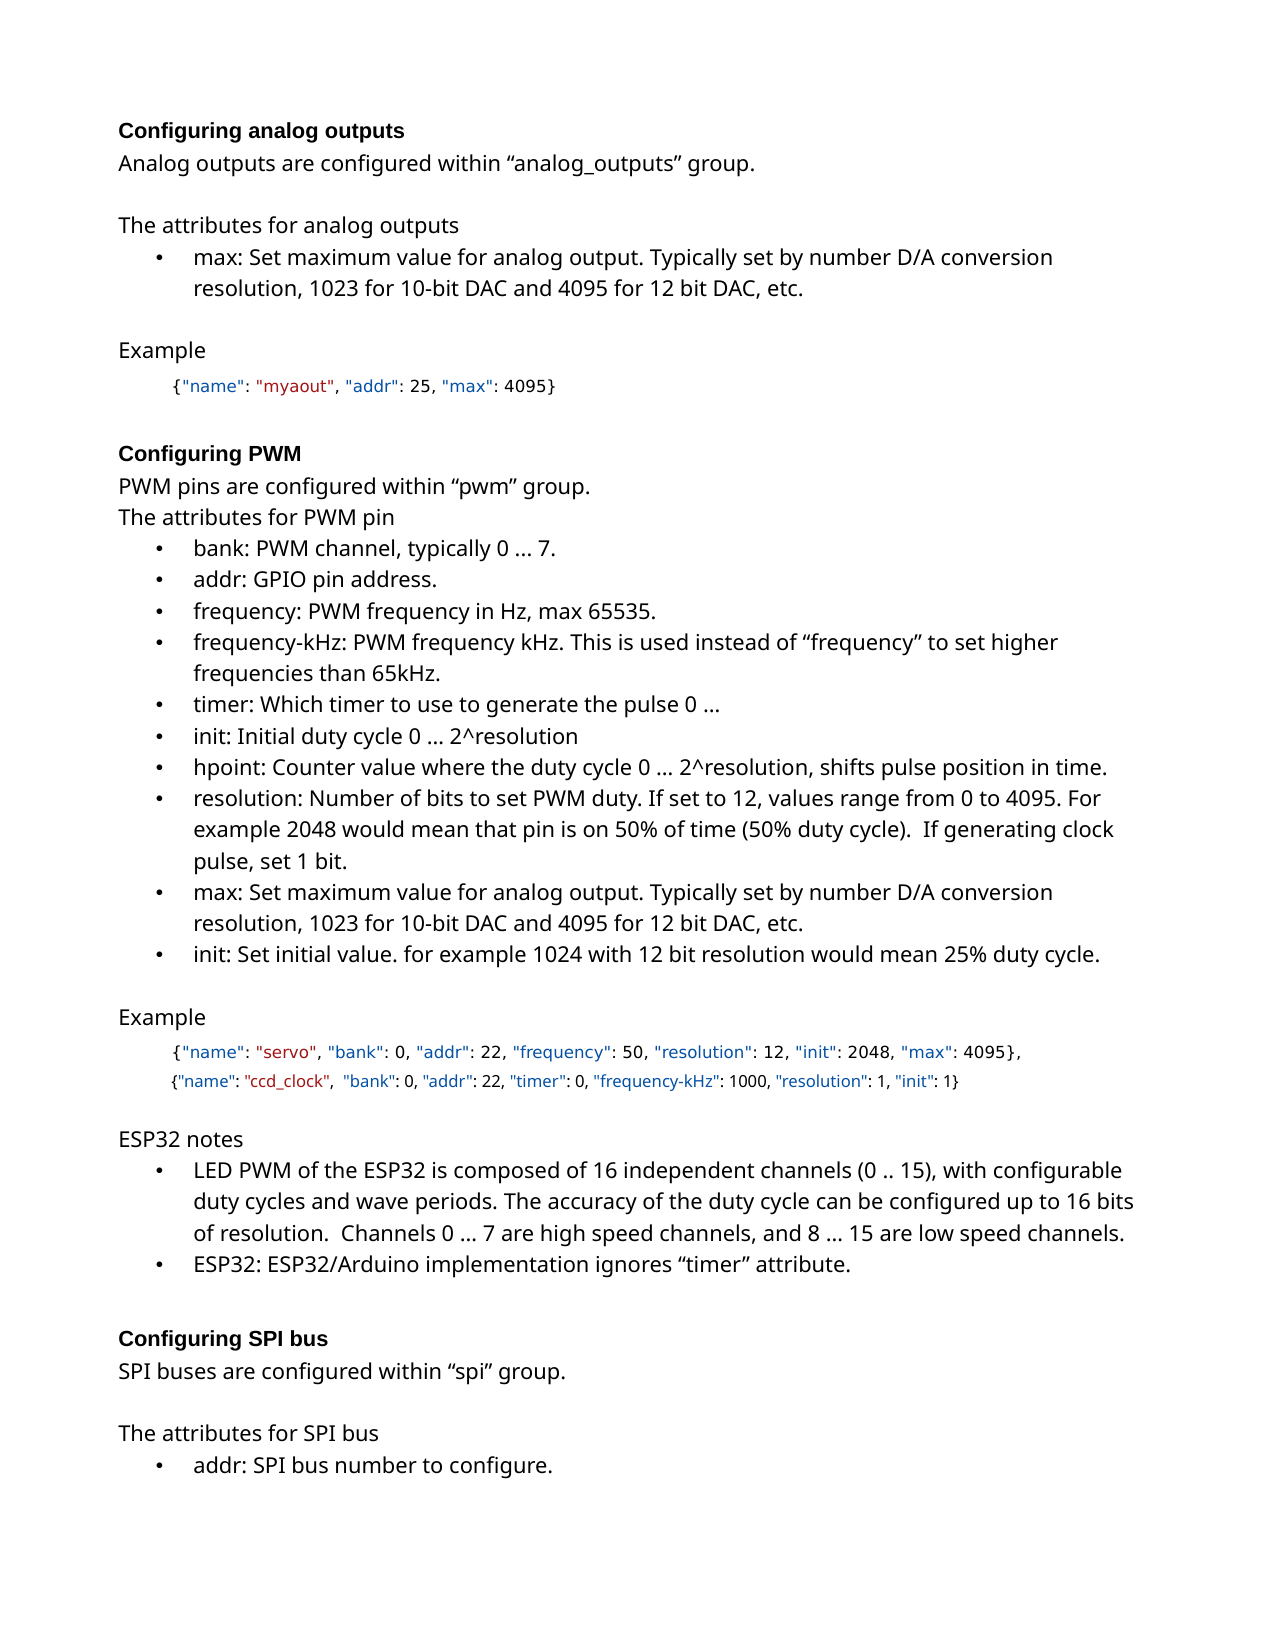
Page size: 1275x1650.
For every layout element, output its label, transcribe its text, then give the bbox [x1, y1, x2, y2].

list LED PWM of the ESP32 is composed of 16 independent channels (0 .. 15), with configurable duty cycles and wave periods. The accuracy of the duty cycle can be configured up to 16 bits of resolution. Channels 0 … 7 are high speed channels, and 8 … 15 are low speed channels. [156, 1155, 1157, 1247]
list timer: Which timer to use to generate the pulse 0 … [156, 689, 1157, 719]
text ESP32 notes [118, 1124, 1157, 1153]
list max: Set maximum value for analog output. Typically set by number D/A conversion resolution, 1023 for 10-bit DAC and 4095 for 12 bit DAC, etc. [156, 877, 1157, 938]
text {"name": "myaout", "addr": 25, "max": 4095} [118, 367, 1157, 396]
text The attributes for PWM pin [118, 502, 1157, 532]
list max: Set maximum value for analog output. Typically set by number D/A conversion resolution, 1023 for 10-bit DAC and 4095 for 12 bit DAC, etc. [156, 242, 1157, 303]
subtitle Configuring SPI bus [118, 1326, 1157, 1351]
text PWM pins are configured within “pwm” group. [118, 471, 1157, 500]
list hpoint: Counter value where the duty cycle 0 … 2^resolution, shifts pulse position in time. [156, 752, 1157, 782]
subtitle Configuring analog outputs [118, 118, 1157, 143]
text {"name": "ccd_clock", "bank": 0, "addr": 22, "timer": 0, "frequency-kHz": 1000, "resolution": 1, "init": 1} [118, 1063, 1157, 1092]
list init: Set initial value. for example 1024 with 12 bit resolution would mean 25% duty cycle. [156, 939, 1157, 969]
text Analog outputs are configured within “analog_outputs” group. [118, 148, 1157, 178]
list frequency-kHz: PWM frequency kHz. This is used instead of “frequency” to set higher frequencies than 65kHz. [156, 627, 1157, 688]
text The attributes for SPI bus [118, 1418, 1157, 1448]
list ESP32: ESP32/Arduino implementation ignores “timer” attribute. [156, 1249, 1157, 1278]
list frequency: PWM frequency in Hz, max 65535. [156, 596, 1157, 625]
list resolution: Number of bits to set PWM duty. If set to 12, values range from 0 to 4095. For example 2048 would mean that pin is on 50% of time (50% duty cycle). If generating clock pulse, set 1 bit. [156, 783, 1157, 875]
text Example [118, 335, 1157, 365]
text Example [118, 1002, 1157, 1032]
list init: Initial duty cycle 0 … 2^resolution [156, 721, 1157, 750]
subtitle Configuring PWM [118, 441, 1157, 466]
list bank: PWM channel, typically 0 ... 7. [156, 533, 1157, 563]
list addr: SPI bus number to configure. [156, 1450, 1157, 1479]
text {"name": "servo", "bank": 0, "addr": 22, "frequency": 50, "resolution": 12, "init": 2048, "max": 4095}, [118, 1033, 1157, 1063]
text The attributes for analog outputs [118, 210, 1157, 240]
text SPI buses are configured within “spi” group. [118, 1356, 1157, 1386]
list addr: GPIO pin address. [156, 564, 1157, 594]
